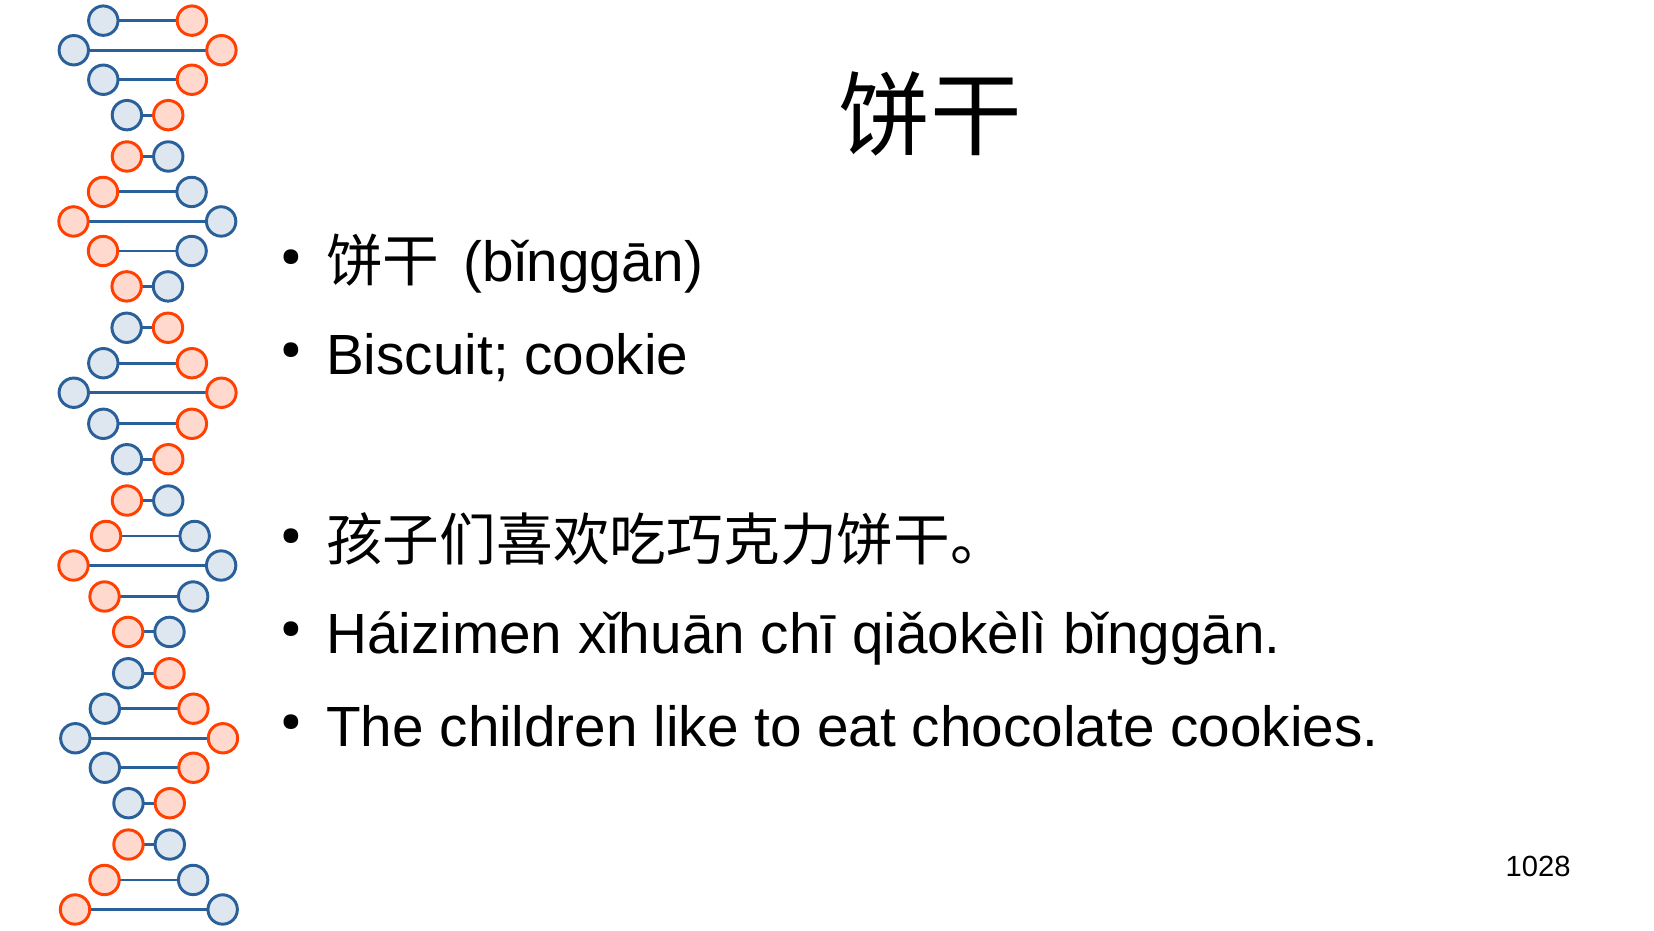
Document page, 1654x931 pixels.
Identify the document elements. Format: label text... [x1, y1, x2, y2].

list 饼干 (bǐnggān) Biscuit; cookie 孩子们喜欢吃巧克力饼干。 Háizimen xǐhuān chī qiǎokèlì bǐnggān. The children like to eat chocolate cookies. [265, 224, 1595, 764]
title 饼干 [265, 35, 1595, 189]
